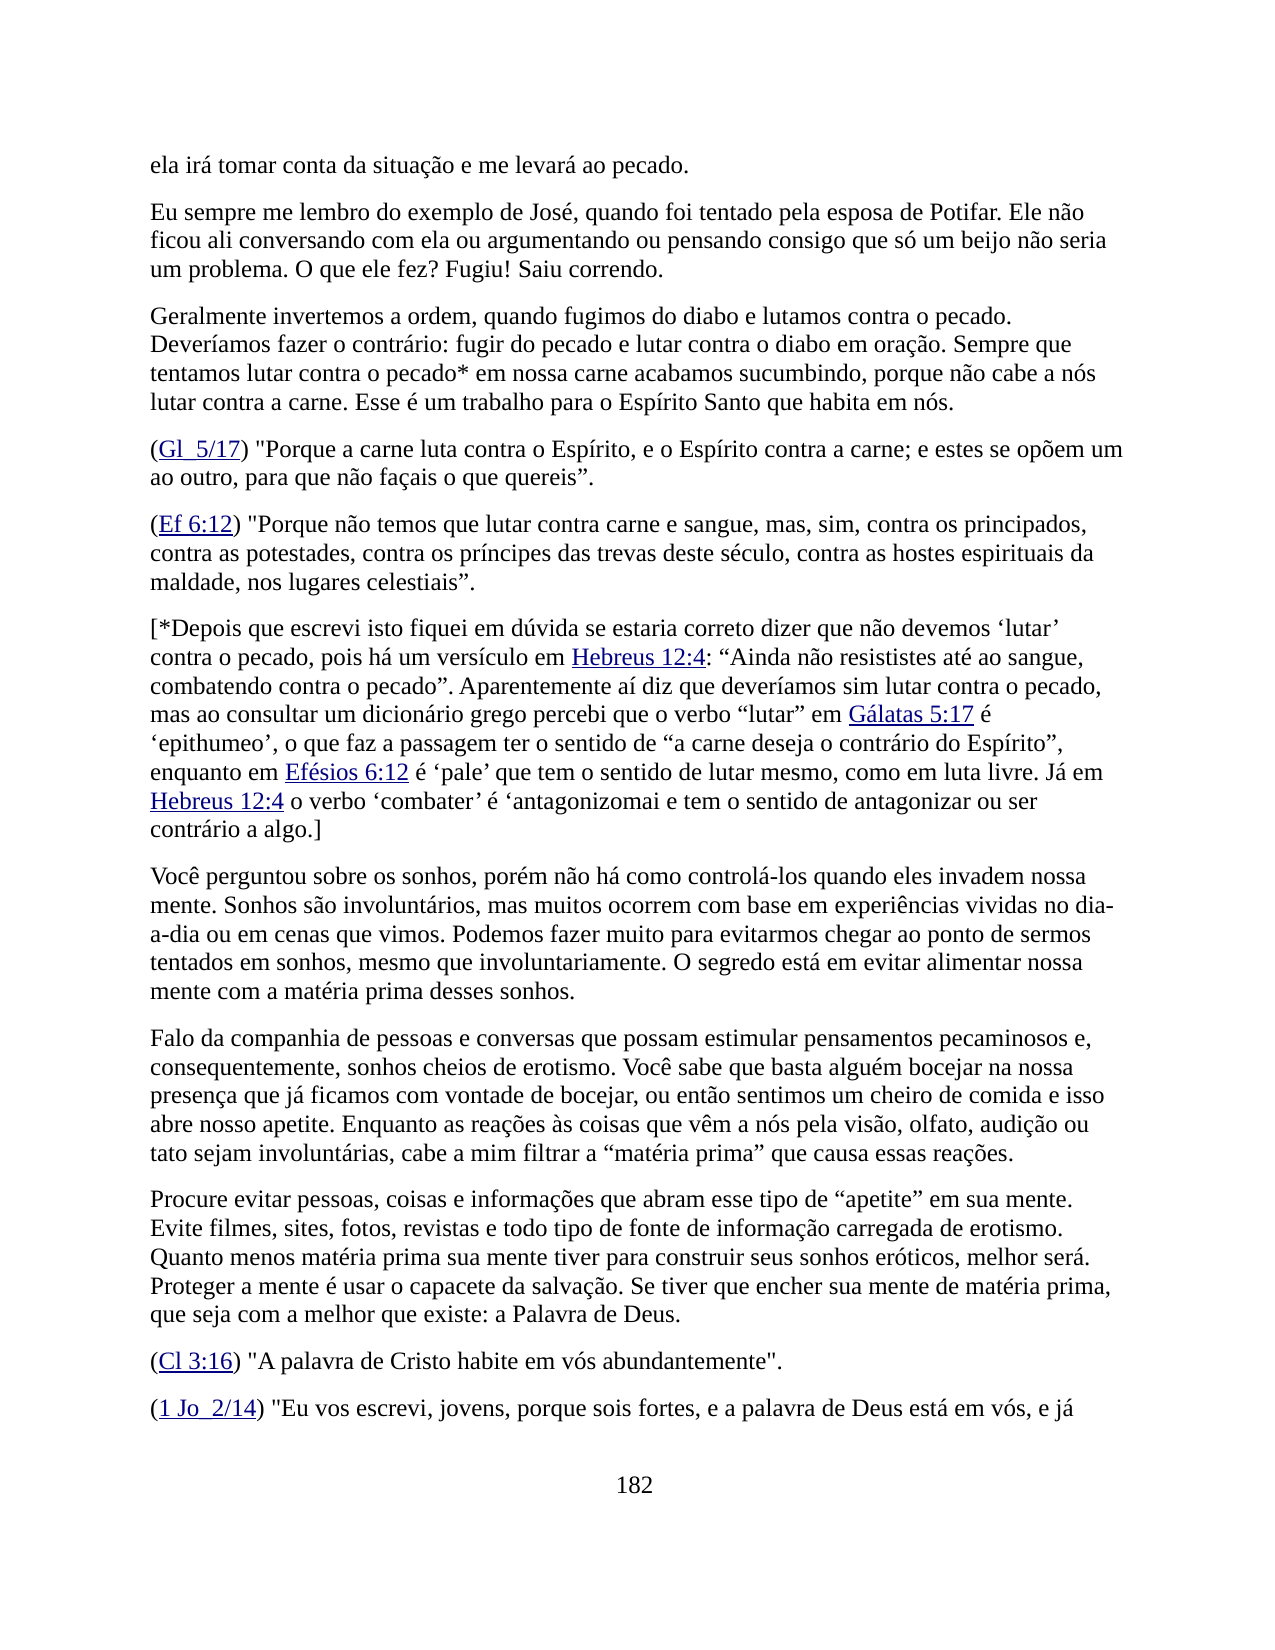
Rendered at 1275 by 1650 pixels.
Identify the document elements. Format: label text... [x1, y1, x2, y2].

text (1 Jo_2/14) "Eu vos escrevi, jovens, porque sois fortes, e a palavra de Deus está em vós, e já [150, 1393, 1125, 1422]
text Procure evitar pessoas, coisas e informações que abram esse tipo de “apetite” em sua mente. Evite filmes, sites, fotos, revistas e todo tipo de fonte de informação carregada de erotismo. Quanto menos matéria prima sua mente tiver para construir seus sonhos eróticos, melhor será. Proteger a mente é usar o capacete da salvação. Se tiver que encher sua mente de matéria prima, que seja com a melhor que existe: a Palavra de Deus. [150, 1184, 1125, 1328]
text Eu sempre me lembro do exemplo de José, quando foi tentado pela esposa de Potifar. Ele não ficou ali conversando com ela ou argumentando ou pensando consigo que só um beijo não seria um problema. O que ele fez? Fugiu! Saiu correndo. [150, 197, 1125, 283]
text ela irá tomar conta da situação e me levará ao pecado. [150, 150, 1125, 179]
text [*Depois que escrevi isto fiquei em dúvida se estaria correto dizer que não devemos ‘lutar’ contra o pecado, pois há um versículo em Hebreus 12:4: “Ainda não resististes até ao sangue, combatendo contra o pecado”. Aparentemente aí diz que deveríamos sim lutar contra o pecado, mas ao consultar um dicionário grego percebi que o verbo “lutar” em Gálatas 5:17 é ‘epithumeo’, o que faz a passagem ter o sentido de “a carne deseja o contrário do Espírito”, enquanto em Efésios 6:12 é ‘pale’ que tem o sentido de lutar mesmo, como em luta livre. Já em Hebreus 12:4 o verbo ‘combater’ é ‘antagonizomai e tem o sentido de antagonizar ou ser contrário a algo.] [150, 613, 1125, 843]
text (Gl_5/17) "Porque a carne luta contra o Espírito, e o Espírito contra a carne; e estes se opõem um ao outro, para que não façais o que quereis”. [150, 434, 1125, 491]
text Geralmente invertemos a ordem, quando fugimos do diabo e lutamos contra o pecado. Deveríamos fazer o contrário: fugir do pecado e lutar contra o diabo em oração. Sempre que tentamos lutar contra o pecado* em nossa carne acabamos sucumbindo, porque não cabe a nós lutar contra a carne. Esse é um trabalho para o Espírito Santo que habita em nós. [150, 301, 1125, 416]
text Você perguntou sobre os sonhos, porém não há como controlá-los quando eles invadem nossa mente. Sonhos são involuntários, mas muitos ocorrem com base em experiências vividas no dia-a-dia ou em cenas que vimos. Podemos fazer muito para evitarmos chegar ao ponto de sermos tentados em sonhos, mesmo que involuntariamente. O segredo está em evitar alimentar nossa mente com a matéria prima desses sonhos. [150, 861, 1125, 1005]
text Falo da companhia de pessoas e conversas que possam estimular pensamentos pecaminosos e, consequentemente, sonhos cheios de erotismo. Você sabe que basta alguém bocejar na nossa presença que já ficamos com vontade de bocejar, ou então sentimos um cheiro de comida e isso abre nosso apetite. Enquanto as reações às coisas que vêm a nós pela visão, olfato, audição ou tato sejam involuntárias, cabe a mim filtrar a “matéria prima” que causa essas reações. [150, 1023, 1125, 1167]
text (Cl 3:16) "A palavra de Cristo habite em vós abundantemente". [150, 1346, 1125, 1375]
text (Ef 6:12) "Porque não temos que lutar contra carne e sangue, mas, sim, contra os principados, contra as potestades, contra os príncipes das trevas deste século, contra as hostes espirituais da maldade, nos lugares celestiais”. [150, 509, 1125, 595]
